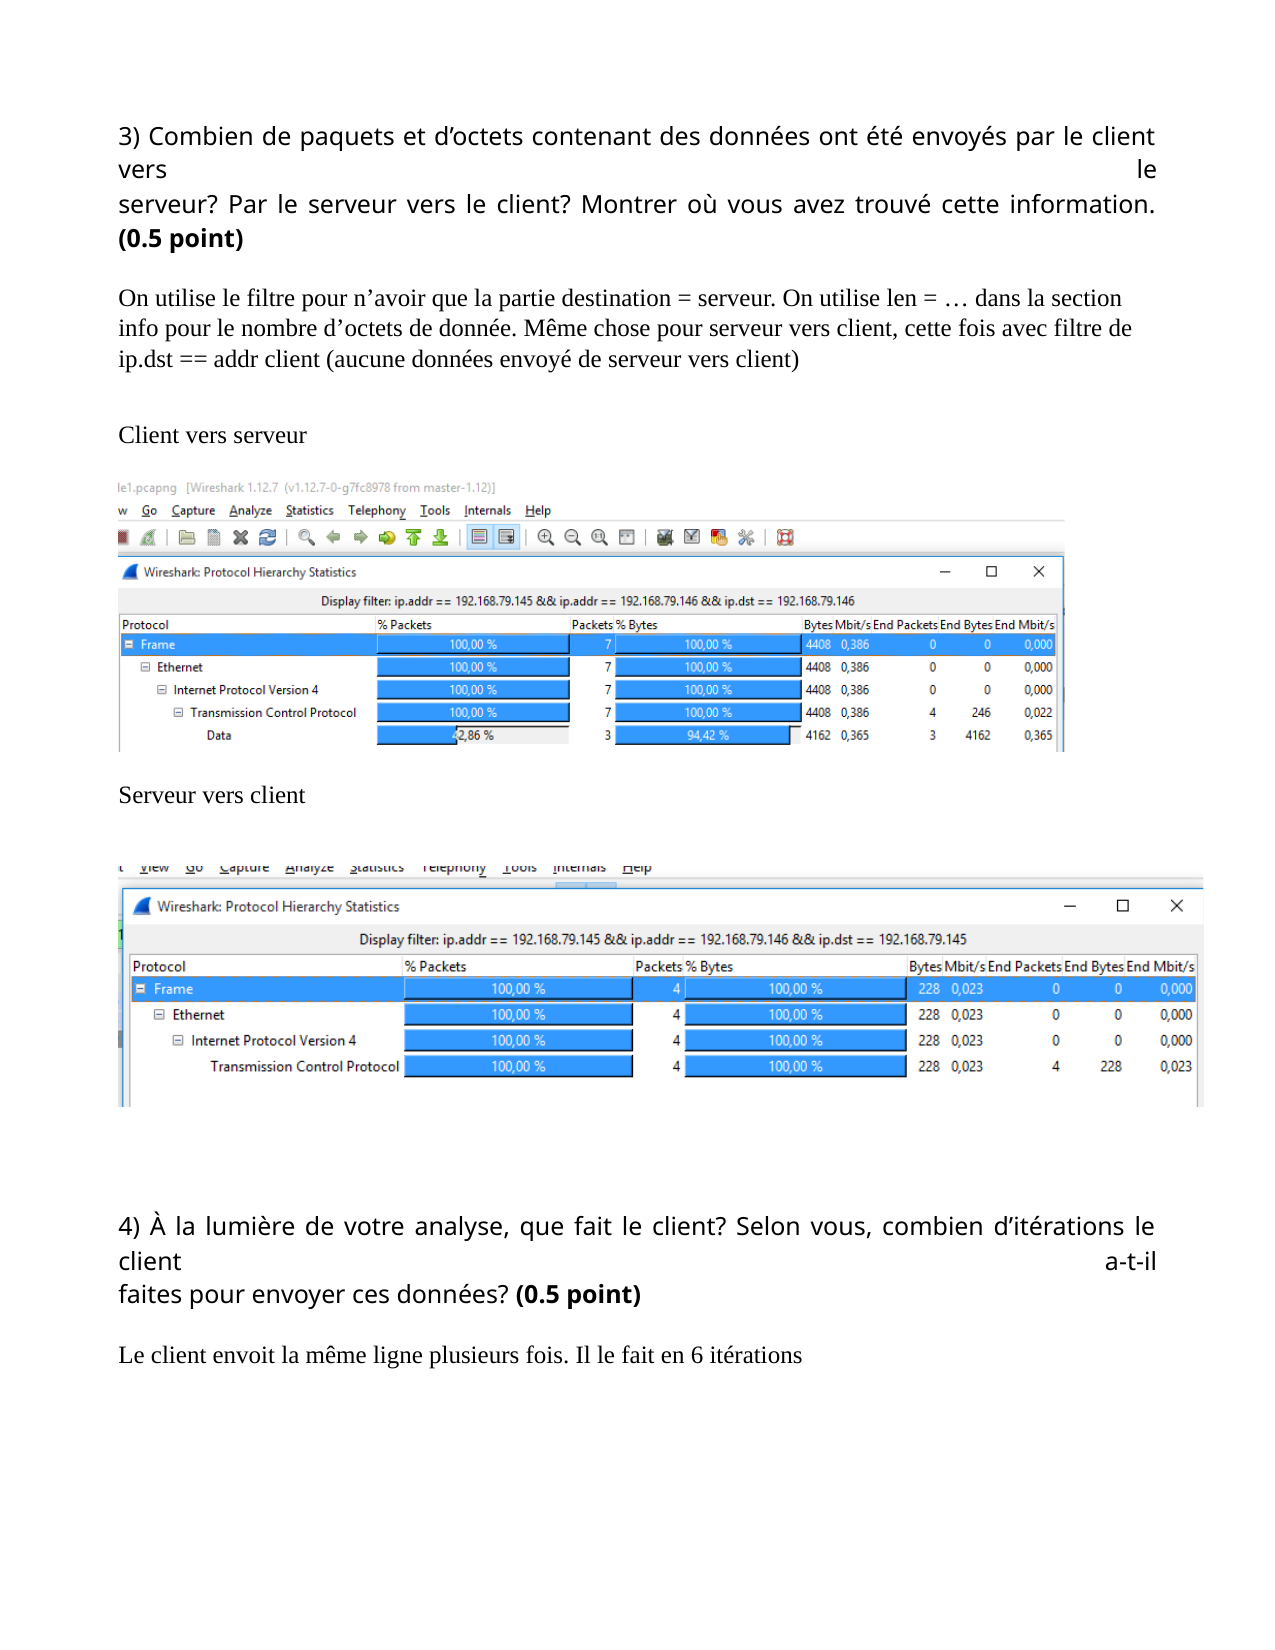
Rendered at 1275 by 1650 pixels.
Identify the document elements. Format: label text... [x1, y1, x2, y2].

text Le client envoit la même ligne plusieurs fois. Il le fait en 6 itérations [118, 1340, 1157, 1369]
text Serveur vers client [118, 780, 1157, 809]
text On utilise le filtre pour n’avoir que la partie destination = serveur. On utilise len = … dans la section info pour le nombre d’octets de donnée. Même chose pour serveur vers client, cette fois avec filtre de ip.dst == addr client (aucune données envoyé de serveur vers client) [118, 283, 1157, 373]
text 3) Combien de paquets et d’octets contenant des données ont été envoyés par le client vers le serveur? Par le serveur vers le client? Montrer où vous avez trouvé cette information. (0.5 point) [118, 118, 1157, 254]
text Client vers serveur [118, 420, 1157, 448]
text 4) À la lumière de votre analyse, que fait le client? Selon vous, combien d’itérations le client a-t-il faites pour envoyer ces données? (0.5 point) [118, 1175, 1157, 1311]
